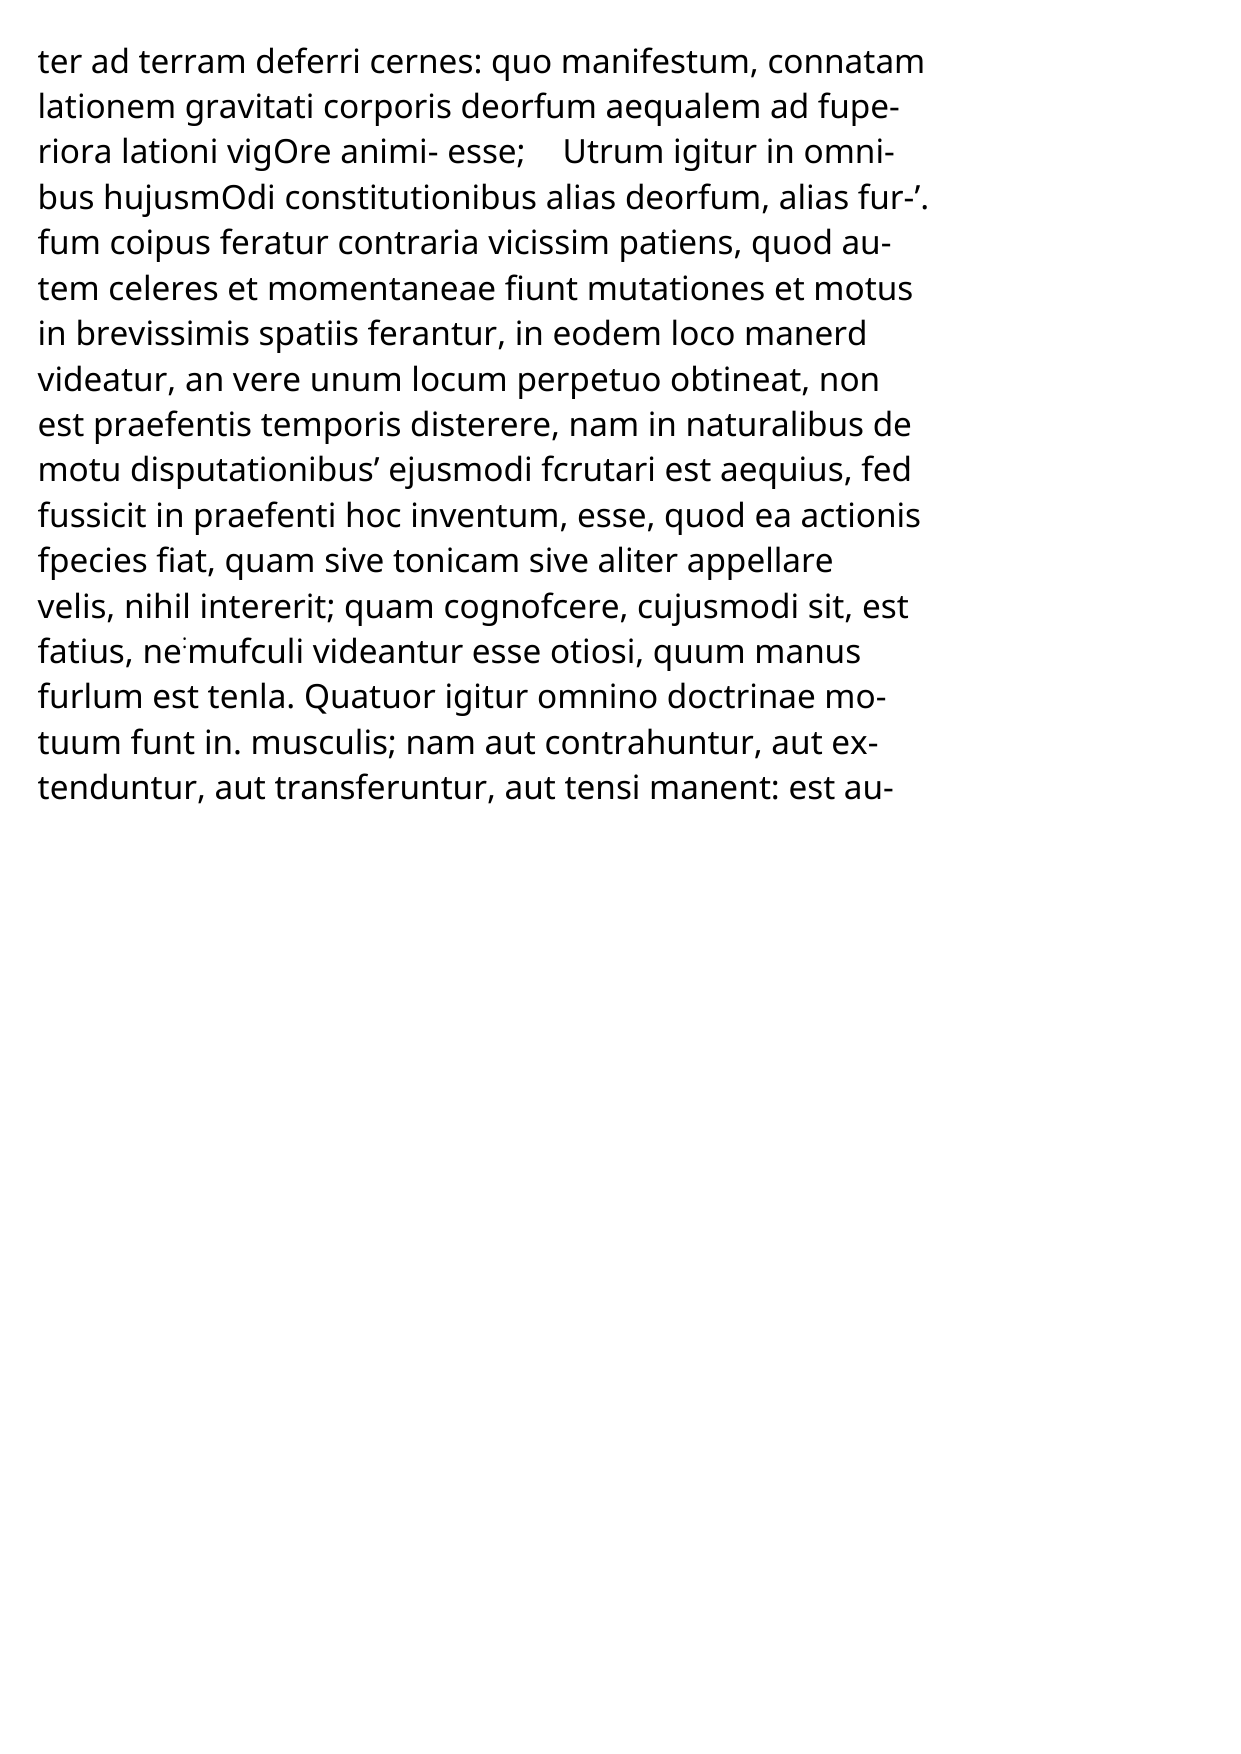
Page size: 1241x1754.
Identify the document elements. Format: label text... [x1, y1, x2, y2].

text ter ad terram deferri cernes: quo manifestum, connatam lationem gravitati corporis deorfum aequalem ad fupe- riora lationi vigOre animi- esse; Utrum igitur in omni- [37, 37, 1203, 174]
text bus hujusmOdi constitutionibus alias deorfum, alias fur-’. fum coipus feratur contraria vicissim patiens, quod au- tem celeres et momentaneae fiunt mutationes et motus in brevissimis spatiis ferantur, in eodem loco manerd videatur, an vere unum locum perpetuo obtineat, non est praefentis temporis disterere, nam in naturalibus de motu disputationibus’ ejusmodi fcrutari est aequius, fed fussicit in praefenti hoc inventum, esse, quod ea actionis fpecies fiat, quam sive tonicam sive aliter appellare velis, nihil intererit; quam cognofcere, cujusmodi sit, est fatius, ne:mufculi videantur esse otiosi, quum manus furlum est tenla. Quatuor igitur omnino doctrinae mo- tuum funt in. musculis; nam aut contrahuntur, aut ex- tenduntur, aut transferuntur, aut tensi manent: est au- [37, 174, 1203, 809]
